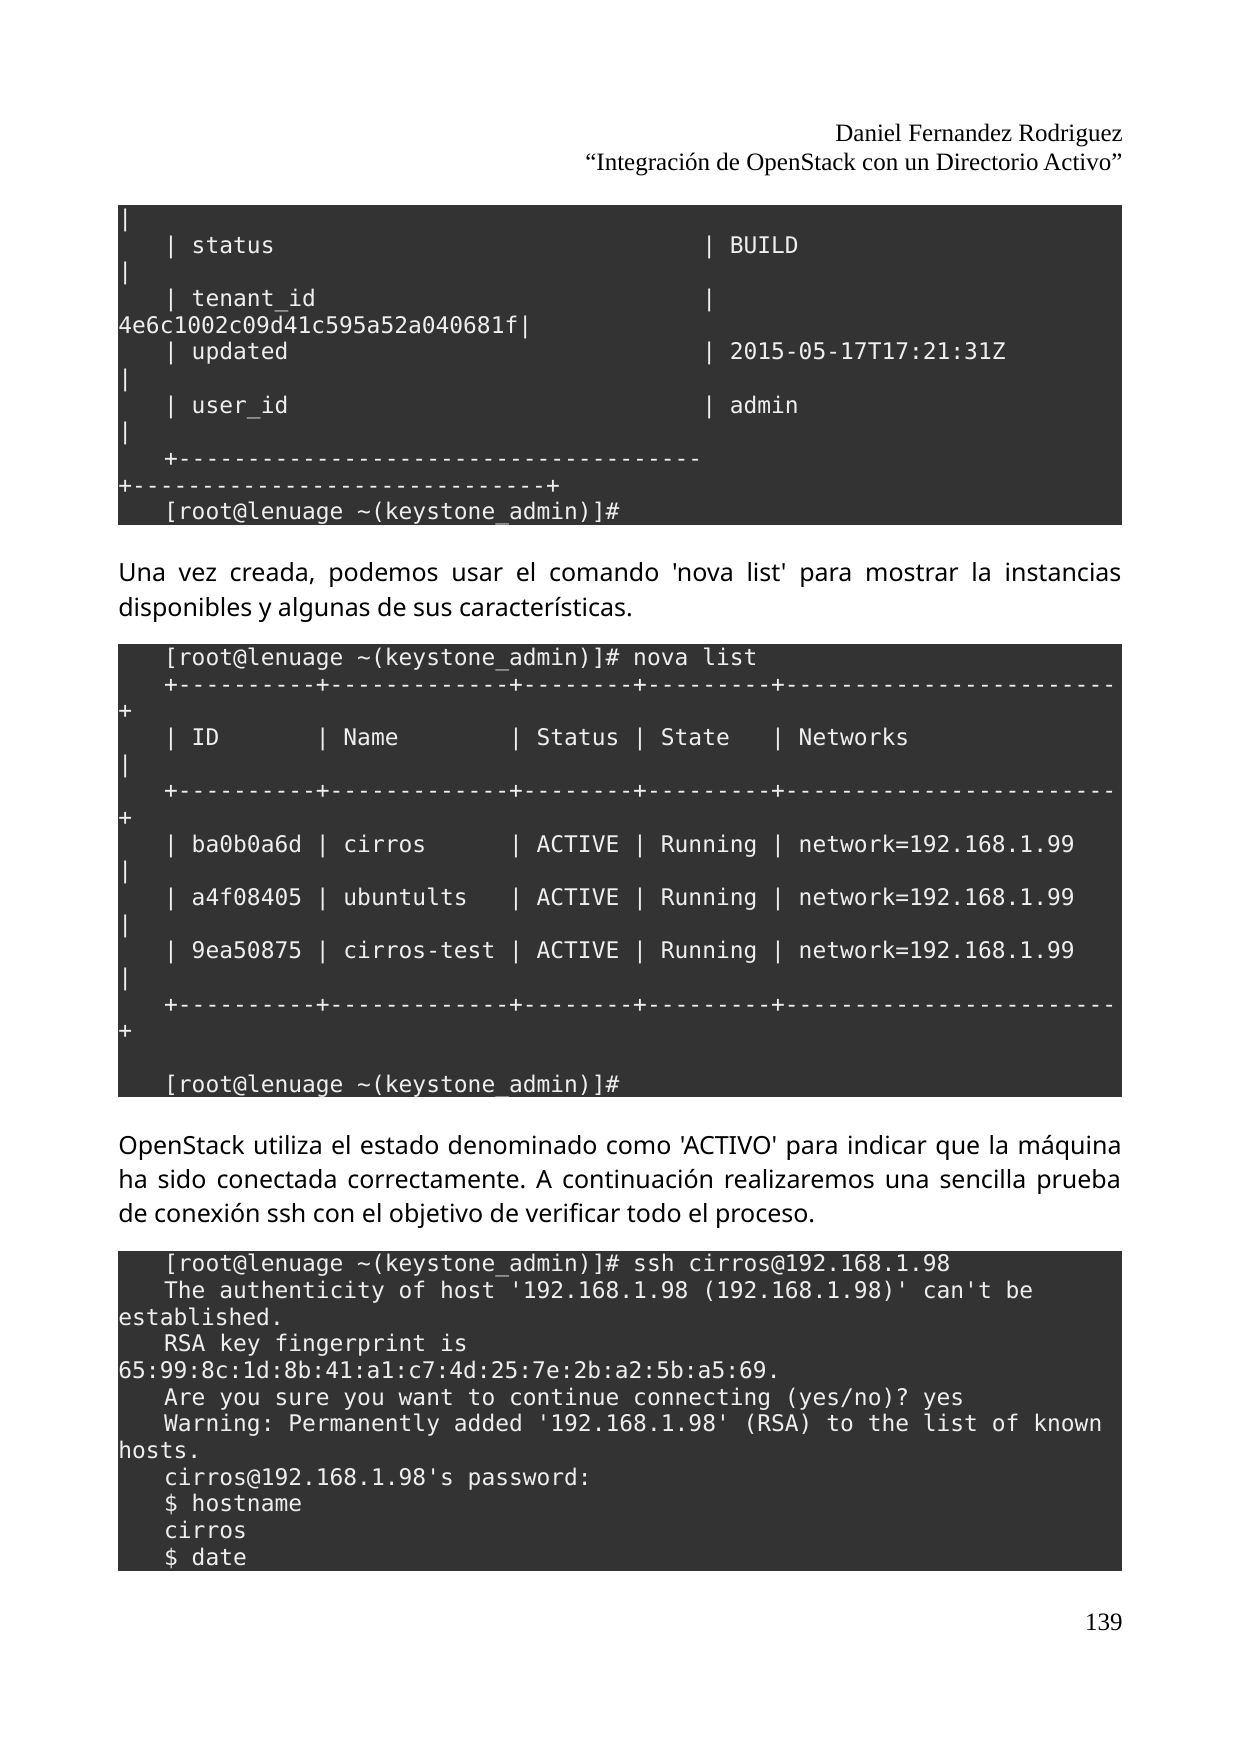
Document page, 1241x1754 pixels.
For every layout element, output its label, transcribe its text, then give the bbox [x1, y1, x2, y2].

text | 9ea50875 | cirros-test | ACTIVE | Running | network=192.168.1.99 | [118, 937, 1122, 991]
text +----------+-------------+--------+---------+------------------------+ [118, 991, 1122, 1044]
text +----------+-------------+--------+---------+------------------------+ [118, 777, 1122, 831]
text Una vez creada, podemos usar el comando 'nova list' para mostrar la instancias disponibles y algunas de sus características. [118, 555, 1122, 623]
text [root@lenuage ~(keystone_admin)]# nova list [118, 644, 1122, 671]
text +----------+-------------+--------+---------+------------------------+ [118, 671, 1122, 724]
text $ date [118, 1544, 1122, 1571]
text +--------------------------------------+------------------------------+ [118, 445, 1122, 498]
text | [118, 205, 1122, 232]
text | updated | 2015-05-17T17:21:31Z | [118, 338, 1122, 392]
text cirros@192.168.1.98's password: [118, 1464, 1122, 1491]
text RSA key fingerprint is 65:99:8c:1d:8b:41:a1:c7:4d:25:7e:2b:a2:5b:a5:69. [118, 1331, 1122, 1384]
text | ID | Name | Status | State | Networks | [118, 724, 1122, 777]
text | a4f08405 | ubuntults | ACTIVE | Running | network=192.168.1.99 | [118, 884, 1122, 937]
text | status | BUILD | [118, 232, 1122, 285]
text | ba0b0a6d | cirros | ACTIVE | Running | network=192.168.1.99 | [118, 831, 1122, 884]
text The authenticity of host '192.168.1.98 (192.168.1.98)' can't be established. [118, 1277, 1122, 1331]
text Are you sure you want to continue connecting (yes/no)? yes [118, 1384, 1122, 1411]
text $ hostname [118, 1491, 1122, 1517]
text cirros [118, 1517, 1122, 1544]
text [root@lenuage ~(keystone_admin)]# ssh cirros@192.168.1.98 [118, 1251, 1122, 1277]
text [root@lenuage ~(keystone_admin)]# [118, 1071, 1122, 1097]
text Warning: Permanently added '192.168.1.98' (RSA) to the list of known hosts. [118, 1411, 1122, 1464]
text OpenStack utiliza el estado denominado como 'ACTIVO' para indicar que la máquina ha sido conectada correctamente. A continuación realizaremos una sencilla prueba de conexión ssh con el objetivo de verificar todo el proceso. [118, 1127, 1122, 1230]
text [root@lenuage ~(keystone_admin)]# [118, 498, 1122, 525]
text | user_id | admin | [118, 392, 1122, 445]
text | tenant_id | 4e6c1002c09d41c595a52a040681f| [118, 285, 1122, 338]
